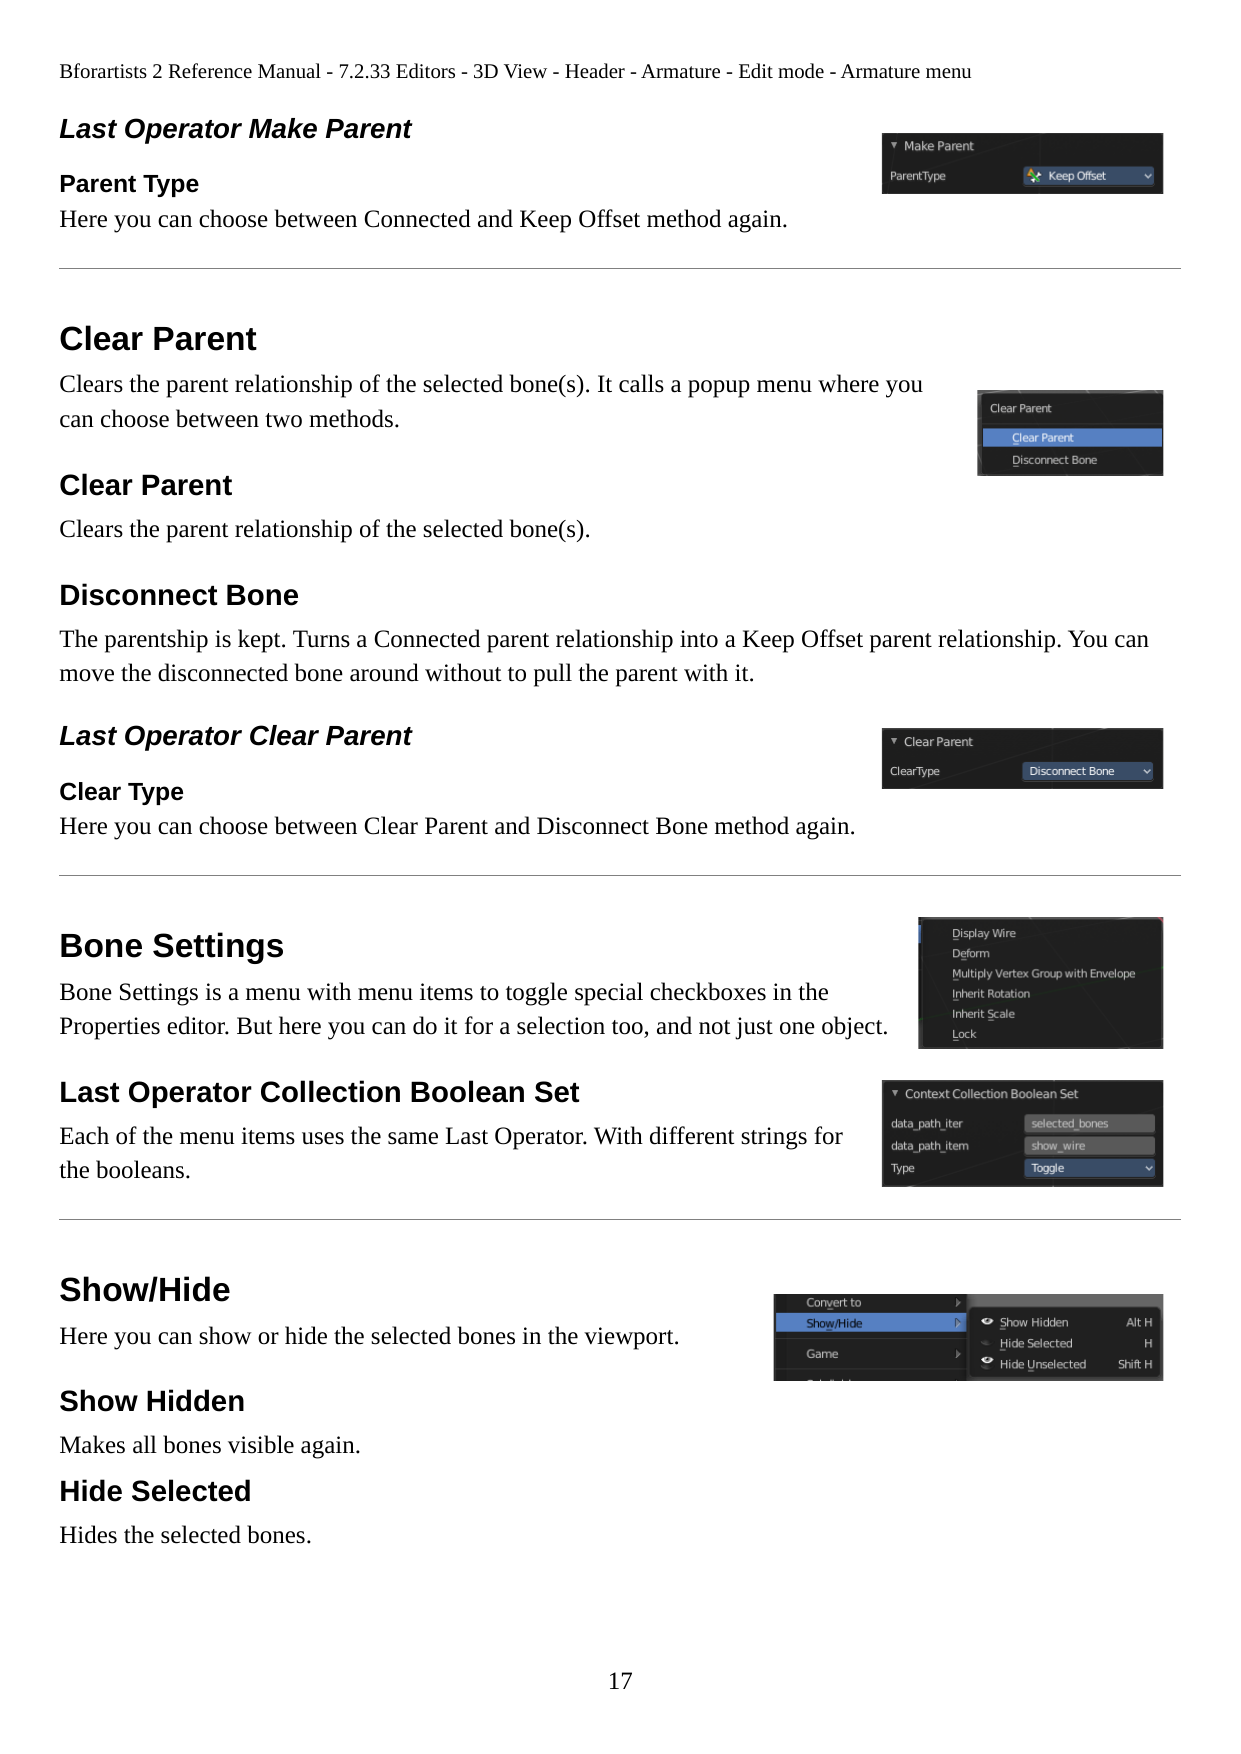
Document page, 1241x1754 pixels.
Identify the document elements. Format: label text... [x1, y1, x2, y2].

subtitle Clear Type [59, 777, 1181, 805]
subtitle Bone Settings [59, 926, 918, 964]
text Clears the parent relationship of the selected bone(s). It calls a popup menu where you can choose between two methods. [59, 369, 1181, 433]
subtitle Parent Type [59, 169, 1181, 198]
picture [881, 728, 1164, 789]
subtitle Clear Parent [59, 318, 1181, 357]
text Here you can show or hide the selected bones in the viewport. [59, 1321, 773, 1349]
picture [881, 133, 1164, 194]
subtitle Show/Hide [59, 1269, 1181, 1308]
text Here you can choose between Connected and Keep Offset method again. [59, 204, 1181, 233]
text Here you can choose between Clear Parent and Disconnect Bone method again. [59, 811, 1181, 840]
picture [773, 1294, 1164, 1381]
picture [918, 917, 1164, 1049]
text Makes all bones visible again. [59, 1431, 1181, 1459]
subtitle Last Operator Collection Boolean Set [59, 1075, 1181, 1108]
text Hides the selected bones. [59, 1520, 1181, 1549]
text Bone Settings is a menu with menu items to toggle special checkboxes in the Properties editor. But here you can do it for a selection too, and not just one object. [59, 977, 918, 1040]
subtitle Disconnect Bone [59, 577, 1181, 611]
subtitle [1164, 926, 1181, 964]
picture [977, 390, 1164, 476]
subtitle Show Hidden [59, 1384, 1181, 1418]
subtitle Clear Parent [59, 468, 1181, 501]
subtitle Last Operator Make Parent [59, 113, 1181, 144]
picture [881, 1080, 1164, 1187]
text The parentship is kept. Turns a Connected parent relationship into a Keep Offset parent relationship. You can move the disconnected bone around without to pull the parent with it. [59, 624, 1181, 687]
text Each of the menu items uses the same Last Operator. With different strings for the booleans. [59, 1121, 881, 1184]
text Clears the parent relationship of the selected bone(s). [59, 514, 1181, 543]
subtitle Hide Selected [59, 1474, 1181, 1508]
subtitle Last Operator Clear Parent [59, 720, 1181, 752]
